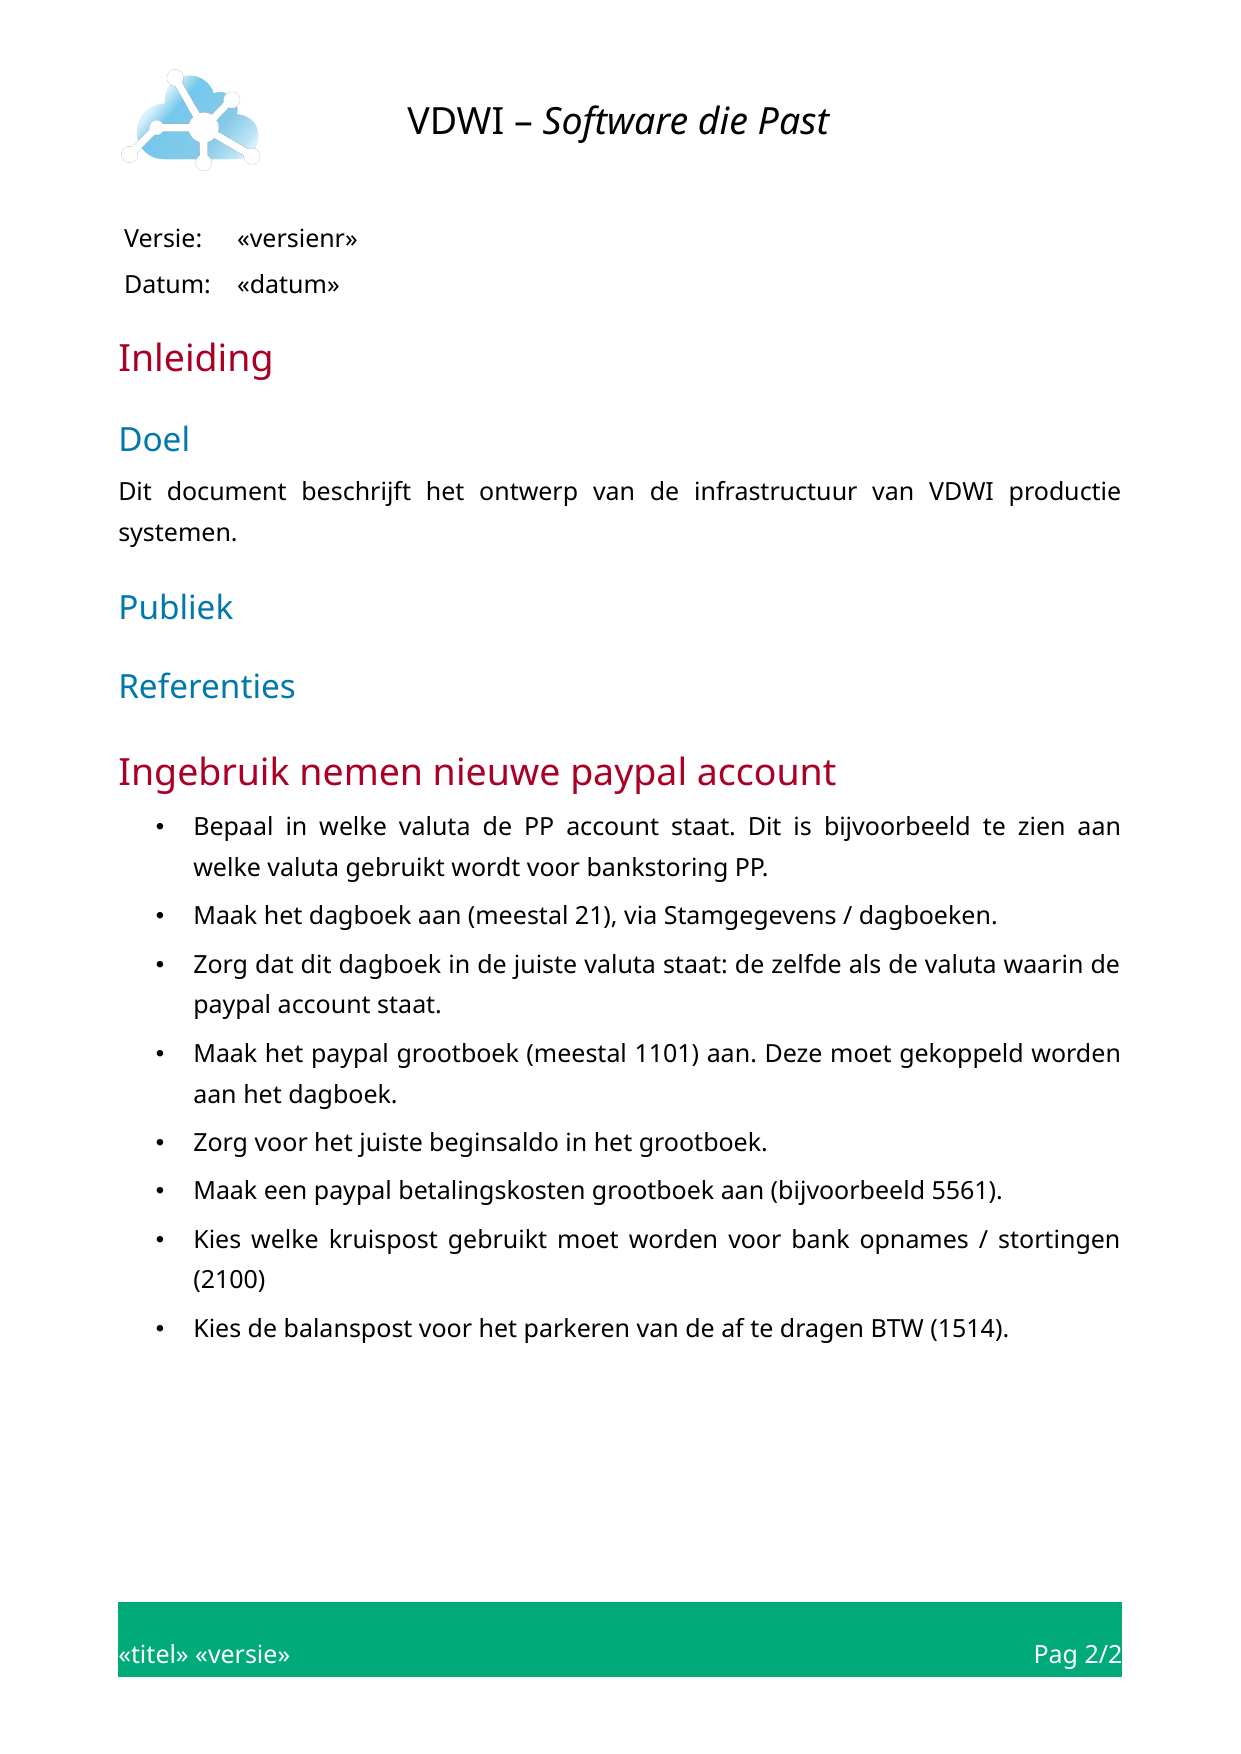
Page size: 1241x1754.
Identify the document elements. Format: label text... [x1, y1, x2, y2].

list Maak een paypal betalingskosten grootboek aan (bijvoorbeeld 5561). [156, 1173, 1122, 1207]
table_cell «datum» [231, 261, 812, 306]
picture [116, 69, 262, 173]
list Kies de balanspost voor het parkeren van de af te dragen BTW (1514). [156, 1311, 1122, 1344]
table_cell «versienr» [231, 215, 812, 261]
subtitle Doel [118, 416, 1122, 461]
subtitle Inleiding [118, 331, 1122, 382]
list Zorg dat dit dagboek in de juiste valuta staat: de zelfde als de valuta waarin de paypal account staat. [156, 946, 1122, 1021]
list Bepaal in welke valuta de PP account staat. Dit is bijvoorbeeld te zien aan welke valuta gebruikt wordt voor bankstoring PP. [156, 809, 1122, 884]
subtitle Referenties [118, 662, 1122, 708]
subtitle Publiek [118, 584, 1122, 629]
list Zorg voor het juiste beginsaldo in het grootboek. [156, 1125, 1122, 1159]
list Maak het dagboek aan (meestal 21), via Stamgegevens / dagboeken. [156, 898, 1122, 932]
table_cell Versie: [118, 215, 231, 261]
table_cell Datum: [118, 261, 231, 306]
list Kies welke kruispost gebruikt moet worden voor bank opnames / stortingen (2100) [156, 1221, 1122, 1296]
subtitle Ingebruik nemen nieuwe paypal account [118, 745, 1122, 796]
text Dit document beschrijft het ontwerp van de infrastructuur van VDWI productie systemen. [118, 474, 1122, 548]
list Maak het paypal grootboek (meestal 1101) aan. Deze moet gekoppeld worden aan het dagboek. [156, 1036, 1122, 1110]
